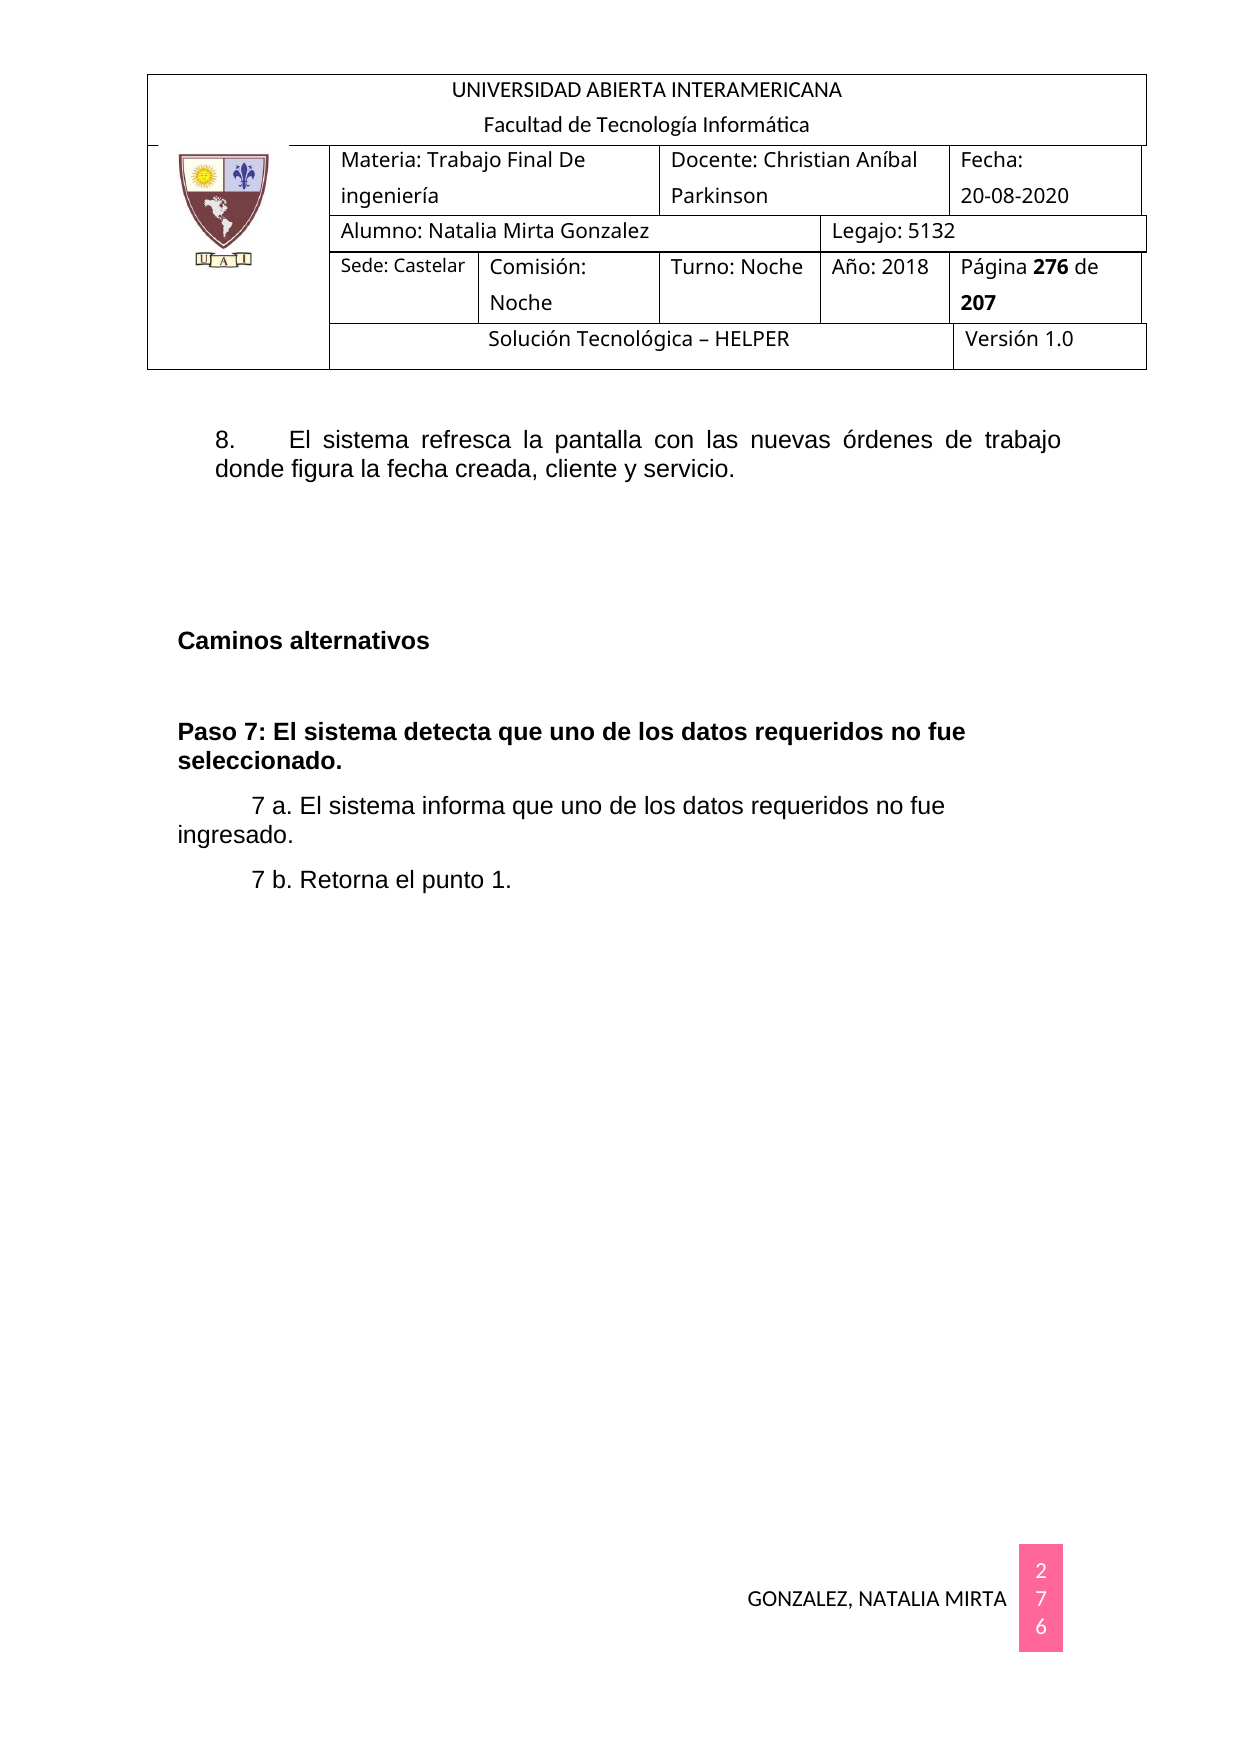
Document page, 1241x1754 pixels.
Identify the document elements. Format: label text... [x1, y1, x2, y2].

text 8. El sistema refresca la pantalla con las nuevas órdenes de trabajo donde figura la fecha creada, cliente y servicio. [215, 425, 1063, 482]
text 7 b. Retorna el punto 1. [177, 865, 1063, 894]
text 7 a. El sistema informa que uno de los datos requeridos no fue ingresado. [177, 791, 1063, 849]
text Caminos alternativos [177, 626, 1063, 655]
text Paso 7: El sistema detecta que uno de los datos requeridos no fue seleccionado. [177, 717, 1063, 774]
